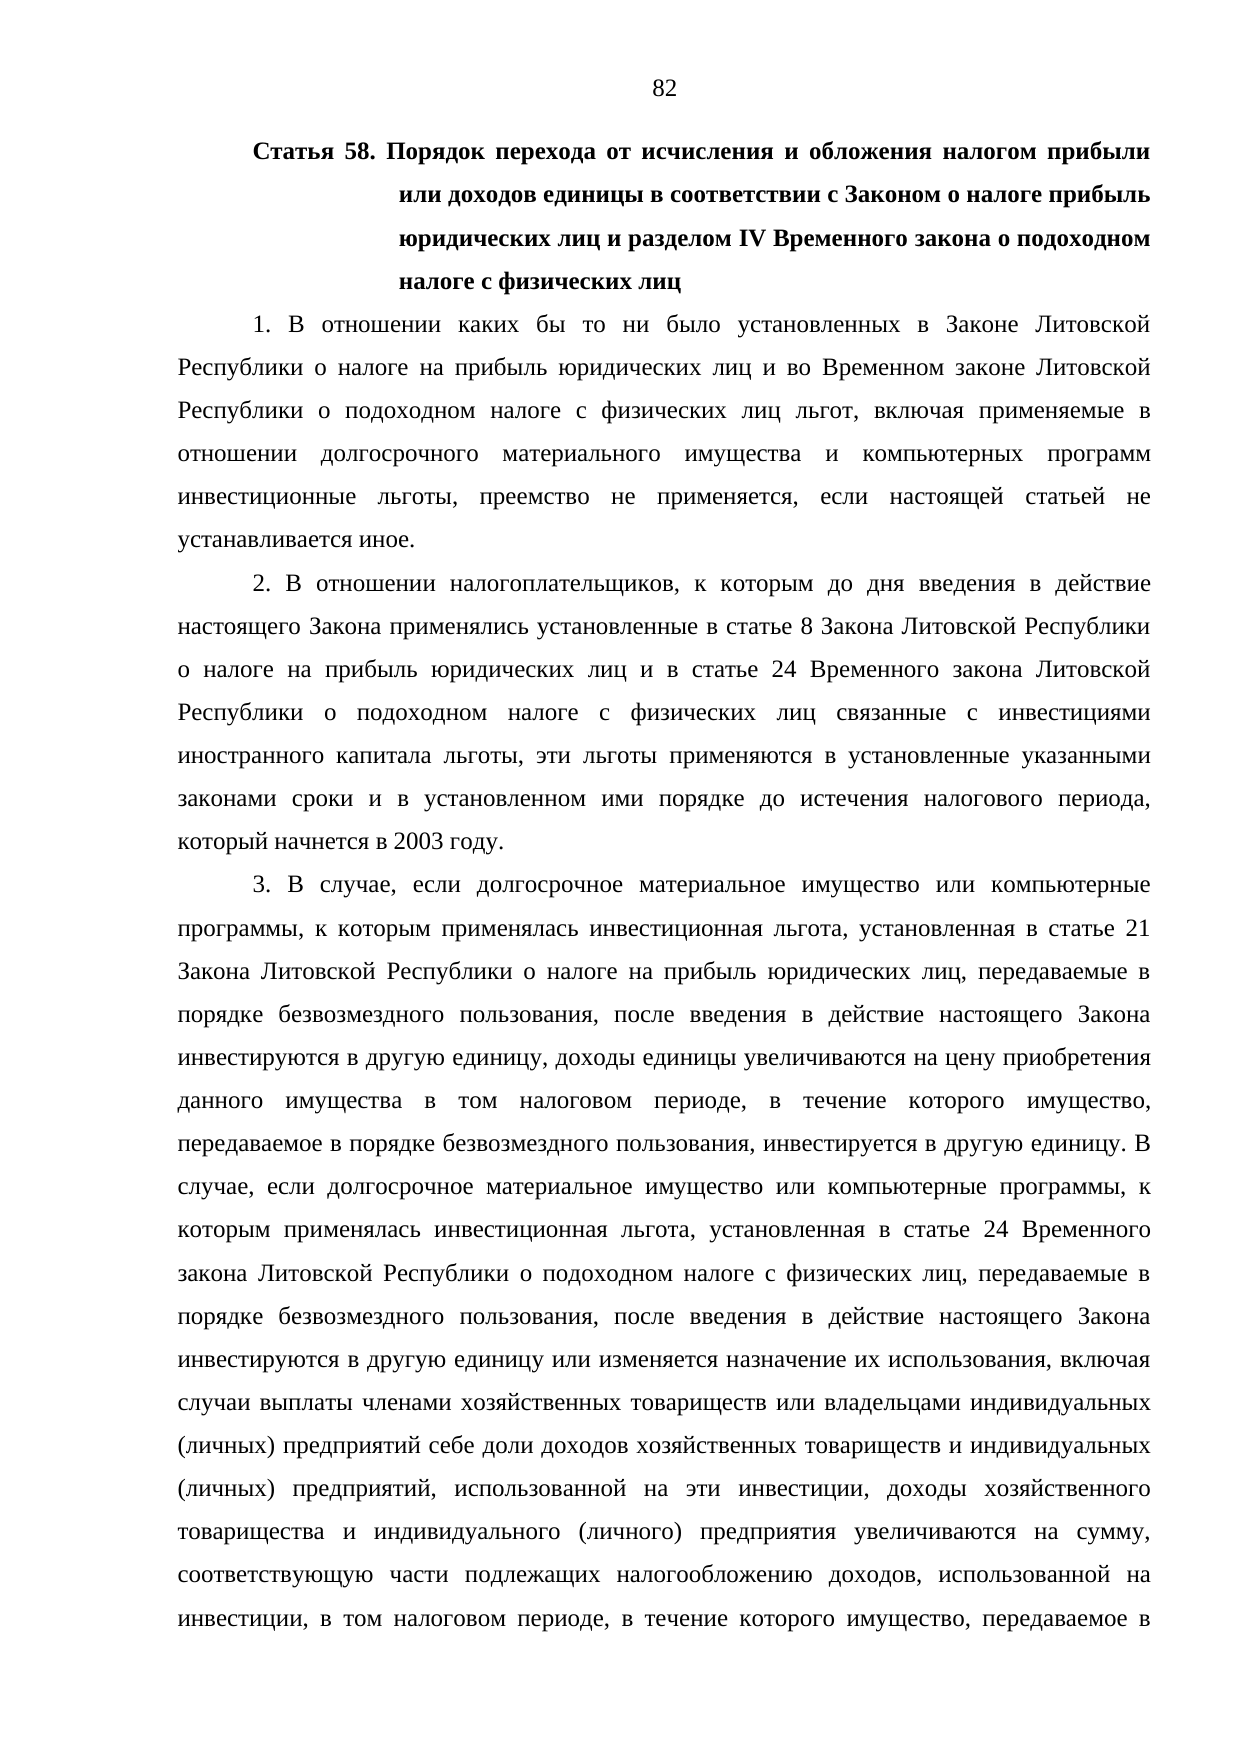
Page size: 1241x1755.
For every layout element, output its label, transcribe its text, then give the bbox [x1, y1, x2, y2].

text 3. В случае, если долгосрочное материальное имущество или компьютерные программы, к которым применялась инвестиционная льгота, установленная в статье 21 Закона Литовской Республики о налоге на прибыль юридических лиц, передаваемые в порядке безвозмездного пользования, после введения в действие настоящего Закона инвестируются в другую единицу, доходы единицы увеличиваются на цену приобретения данного имущества в том налоговом периоде, в течение которого имущество, передаваемое в порядке безвозмездного пользования, инвестируется в другую единицу. В случае, если долгосрочное материальное имущество или компьютерные программы, к которым применялась инвестиционная льгота, установленная в статье 24 Временного закона Литовской Республики о подоходном налоге с физических лиц, передаваемые в порядке безвозмездного пользования, после введения в действие настоящего Закона инвестируются в другую единицу или изменяется назначение их использования, включая случаи выплаты членами хозяйственных товариществ или владельцами индивидуальных (личных) предприятий себе доли доходов хозяйственных товариществ и индивидуальных (личных) предприятий, использованной на эти инвестиции, доходы хозяйственного товарищества и индивидуального (личного) предприятия увеличиваются на сумму, соответствующую части подлежащих налогообложению доходов, использованной на инвестиции, в том налоговом периоде, в течение которого имущество, передаваемое в [177, 869, 1152, 1631]
text 2. В отношении налогоплательщиков, к которым до дня введения в действие настоящего Закона применялись установленные в статье 8 Закона Литовской Республики о налоге на прибыль юридических лиц и в статье 24 Временного закона Литовской Республики о подоходном налоге с физических лиц связанные с инвестициями иностранного капитала льготы, эти льготы применяются в установленные указанными законами сроки и в установленном ими порядке до истечения налогового периода, который начнется в 2003 году. [177, 568, 1152, 855]
text Статья 58. Порядок перехода от исчисления и обложения налогом прибыли или доходов единицы в соответствии с Законом о налоге прибыль юридических лиц и разделом IV Временного закона о подоходном налоге с физических лиц [252, 136, 1152, 294]
text 1. В отношении каких бы то ни было установленных в Законе Литовской Республики о налоге на прибыль юридических лиц и во Временном законе Литовской Республики о подоходном налоге с физических лиц льгот, включая применяемые в отношении долгосрочного материального имущества и компьютерных программ инвестиционные льготы, преемство не применяется, если настоящей статьей не устанавливается иное. [177, 309, 1152, 553]
